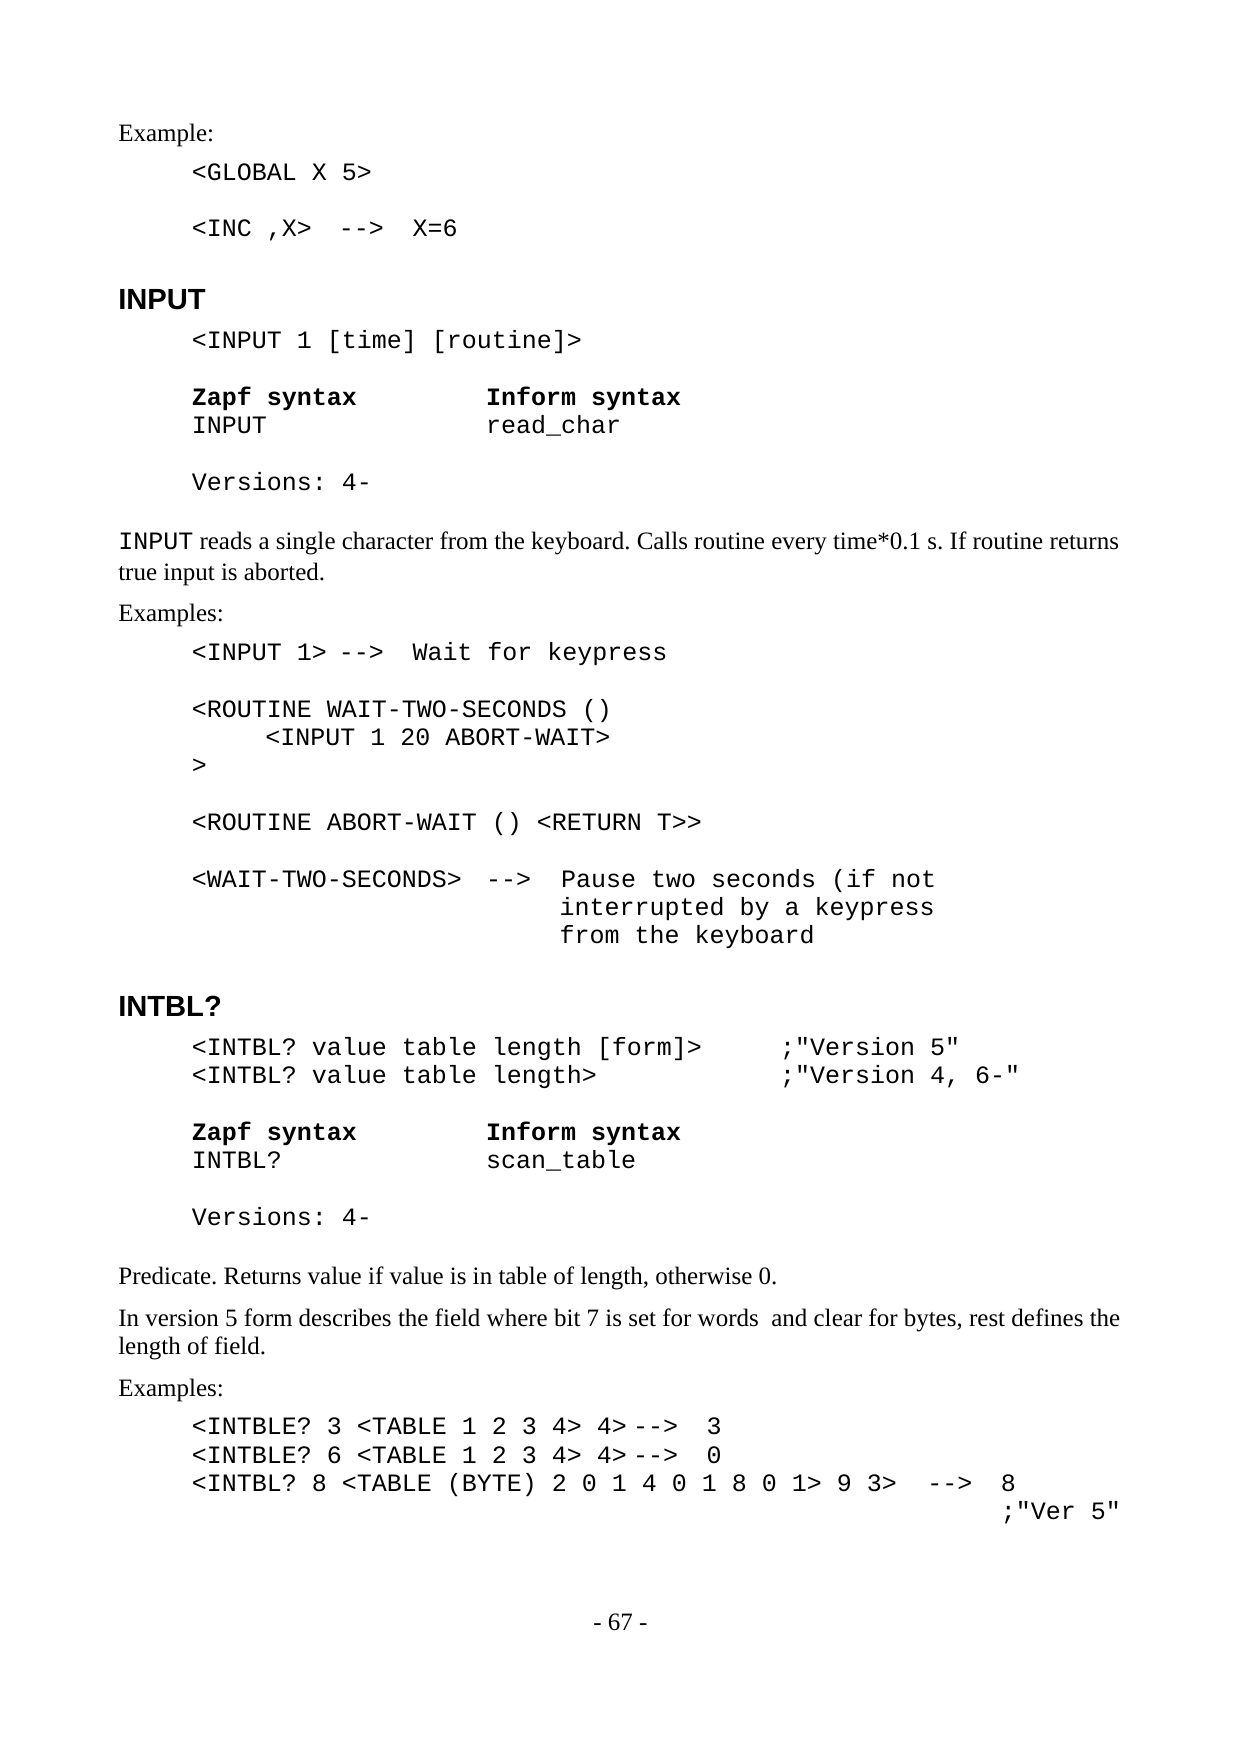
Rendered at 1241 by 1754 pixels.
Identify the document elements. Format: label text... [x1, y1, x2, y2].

text Example: [118, 118, 1122, 147]
text <INTBL? value table length [form]> ;"Version 5" <INTBL? value table length> ;"Version 4, 6-" [192, 1035, 1122, 1091]
text <INPUT 1 [time] [routine]> [192, 328, 1122, 356]
text Examples: [118, 598, 1122, 627]
text INTBL? scan_table [192, 1148, 1122, 1176]
text INPUT reads a single character from the keyboard. Calls routine every time*0.1 s. If routine returns true input is aborted. [118, 526, 1122, 586]
text Versions: 4- [192, 1205, 1122, 1233]
text Examples: [118, 1373, 1122, 1401]
text In version 5 form describes the field where bit 7 is set for words and clear for bytes, rest defines the length of field. [118, 1303, 1122, 1360]
text Predicate. Returns value if value is in table of length, otherwise 0. [118, 1261, 1122, 1290]
text Zapf syntax Inform syntax [192, 384, 1122, 413]
text <INTBLE? 3 <TABLE 1 2 3 4> 4> --> 3 <INTBLE? 6 <TABLE 1 2 3 4> 4> --> 0 <INTBL? 8 <TABLE (BYTE) 2 0 1 4 0 1 8 0 1> 9 3> --> 8 ;"Ver 5" [118, 1414, 1122, 1527]
text <INPUT 1> --> Wait for keypress <ROUTINE WAIT-TWO-SECONDS () <INPUT 1 20 ABORT-WAIT> > <ROUTINE ABORT-WAIT () <RETURN T>> <WAIT-TWO-SECONDS> --> Pause two seconds (if not interrupted by a keypress from the keyboard [118, 639, 1122, 951]
subtitle INTBL? [118, 989, 1122, 1022]
text Versions: 4- [192, 469, 1122, 498]
subtitle INPUT [118, 282, 1122, 315]
text INPUT read_char [192, 413, 1122, 441]
text Zapf syntax Inform syntax [192, 1120, 1122, 1148]
text <GLOBAL X 5> <INC ,X> --> X=6 [118, 159, 1122, 244]
